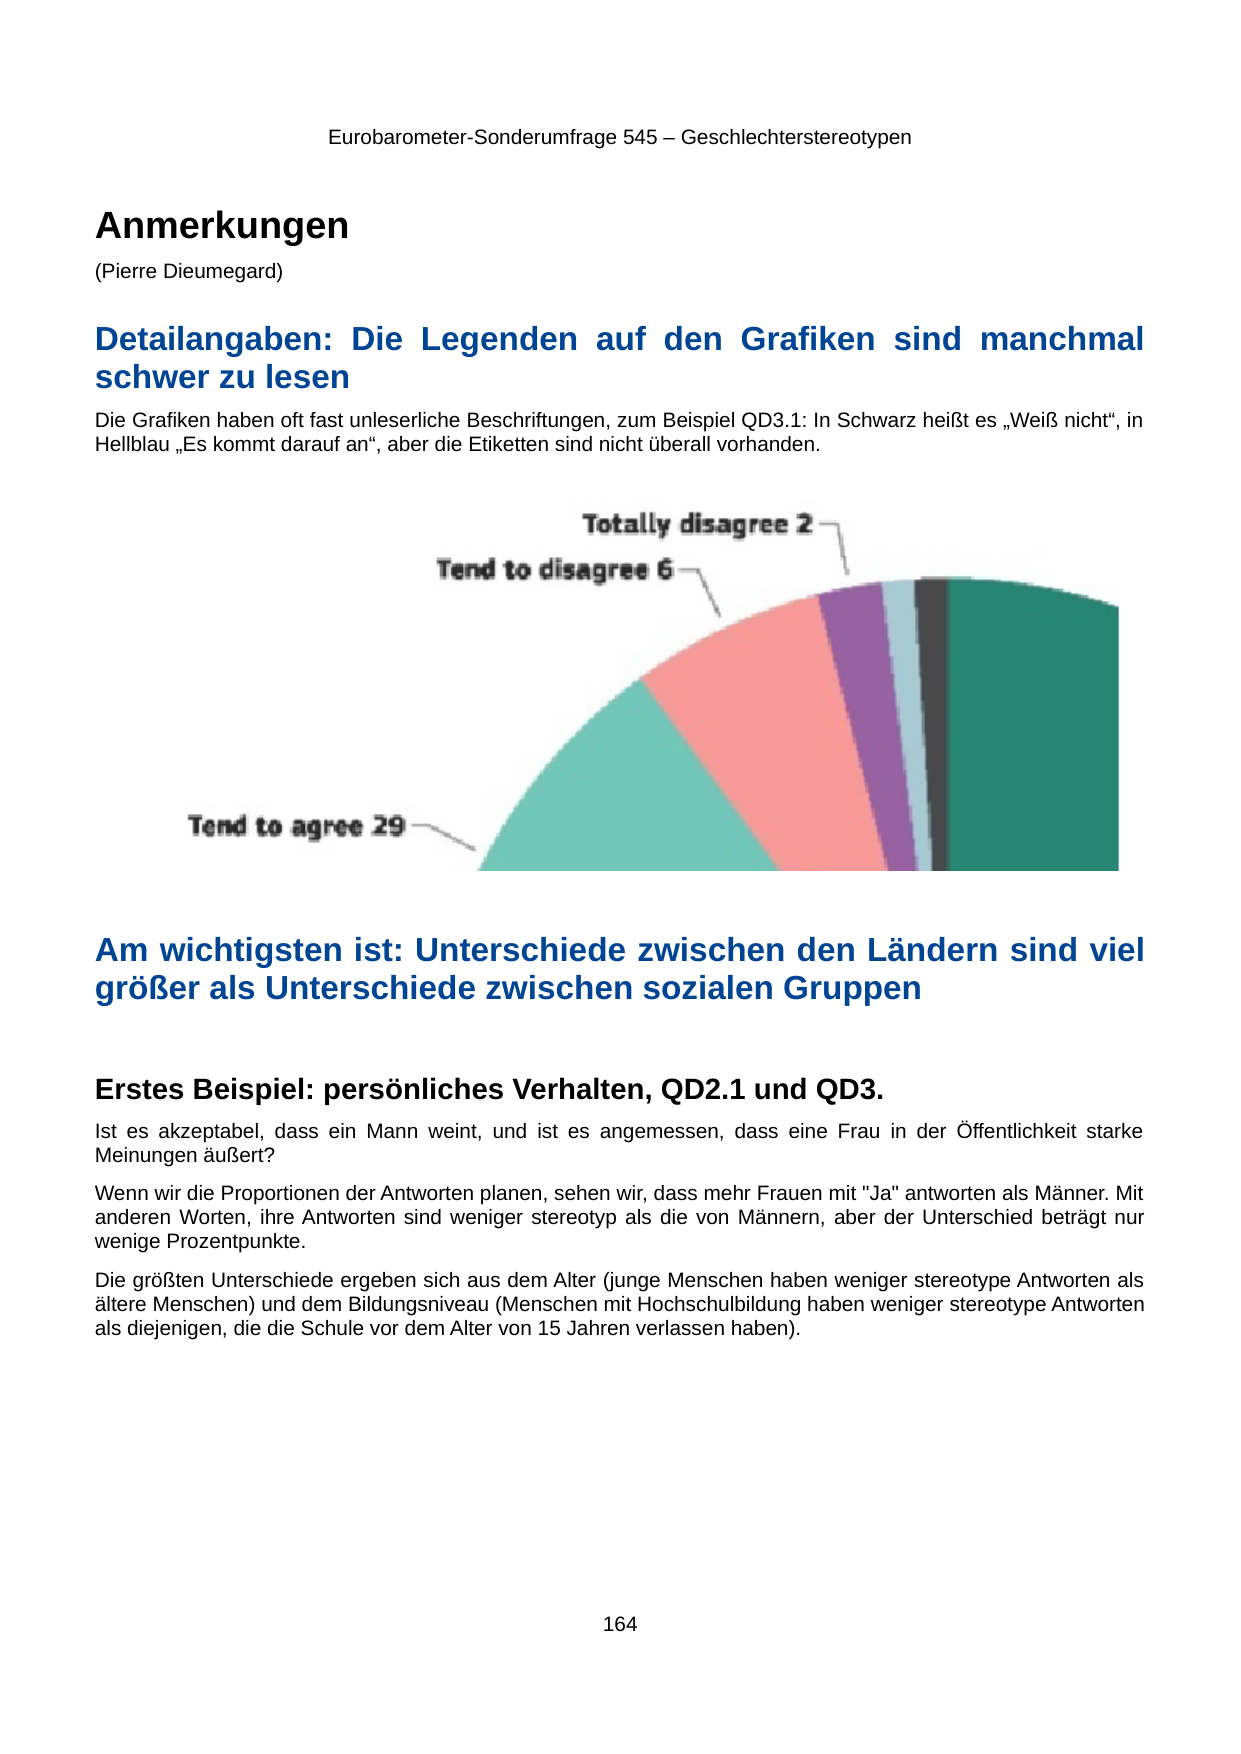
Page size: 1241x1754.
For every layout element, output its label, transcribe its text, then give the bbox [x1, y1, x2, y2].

text Wenn wir die Proportionen der Antworten planen, sehen wir, dass mehr Frauen mit "Ja" antworten als Männer. Mit anderen Worten, ihre Antworten sind weniger stereotyp als die von Männern, aber der Unterschied beträgt nur wenige Prozentpunkte. [94, 1181, 1146, 1253]
subtitle Anmerkungen [94, 203, 1146, 247]
text Ist es akzeptabel, dass ein Mann weint, und ist es angemessen, dass eine Frau in der Öffentlichkeit starke Meinungen äußert? [94, 1118, 1146, 1166]
subtitle Detailangaben: Die Legenden auf den Grafiken sind manchmal schwer zu lesen [94, 318, 1146, 395]
text (Pierre Dieumegard) [94, 259, 1146, 283]
text Die Grafiken haben oft fast unleserliche Beschriftungen, zum Beispiel QD3.1: In Schwarz heißt es „Weiß nicht“, in Hellblau „Es kommt darauf an“, aber die Etiketten sind nicht überall vorhanden. [94, 408, 1146, 456]
picture [121, 470, 1119, 871]
subtitle Am wichtigsten ist: Unterschiede zwischen den Ländern sind viel größer als Unterschiede zwischen sozialen Gruppen [94, 930, 1146, 1007]
subtitle Erstes Beispiel: persönliches Verhalten, QD2.1 und QD3. [94, 1072, 1146, 1106]
text Die größten Unterschiede ergeben sich aus dem Alter (junge Menschen haben weniger stereotype Antworten als ältere Menschen) und dem Bildungsniveau (Menschen mit Hochschulbildung haben weniger stereotype Antworten als diejenigen, die die Schule vor dem Alter von 15 Jahren verlassen haben). [94, 1267, 1146, 1339]
